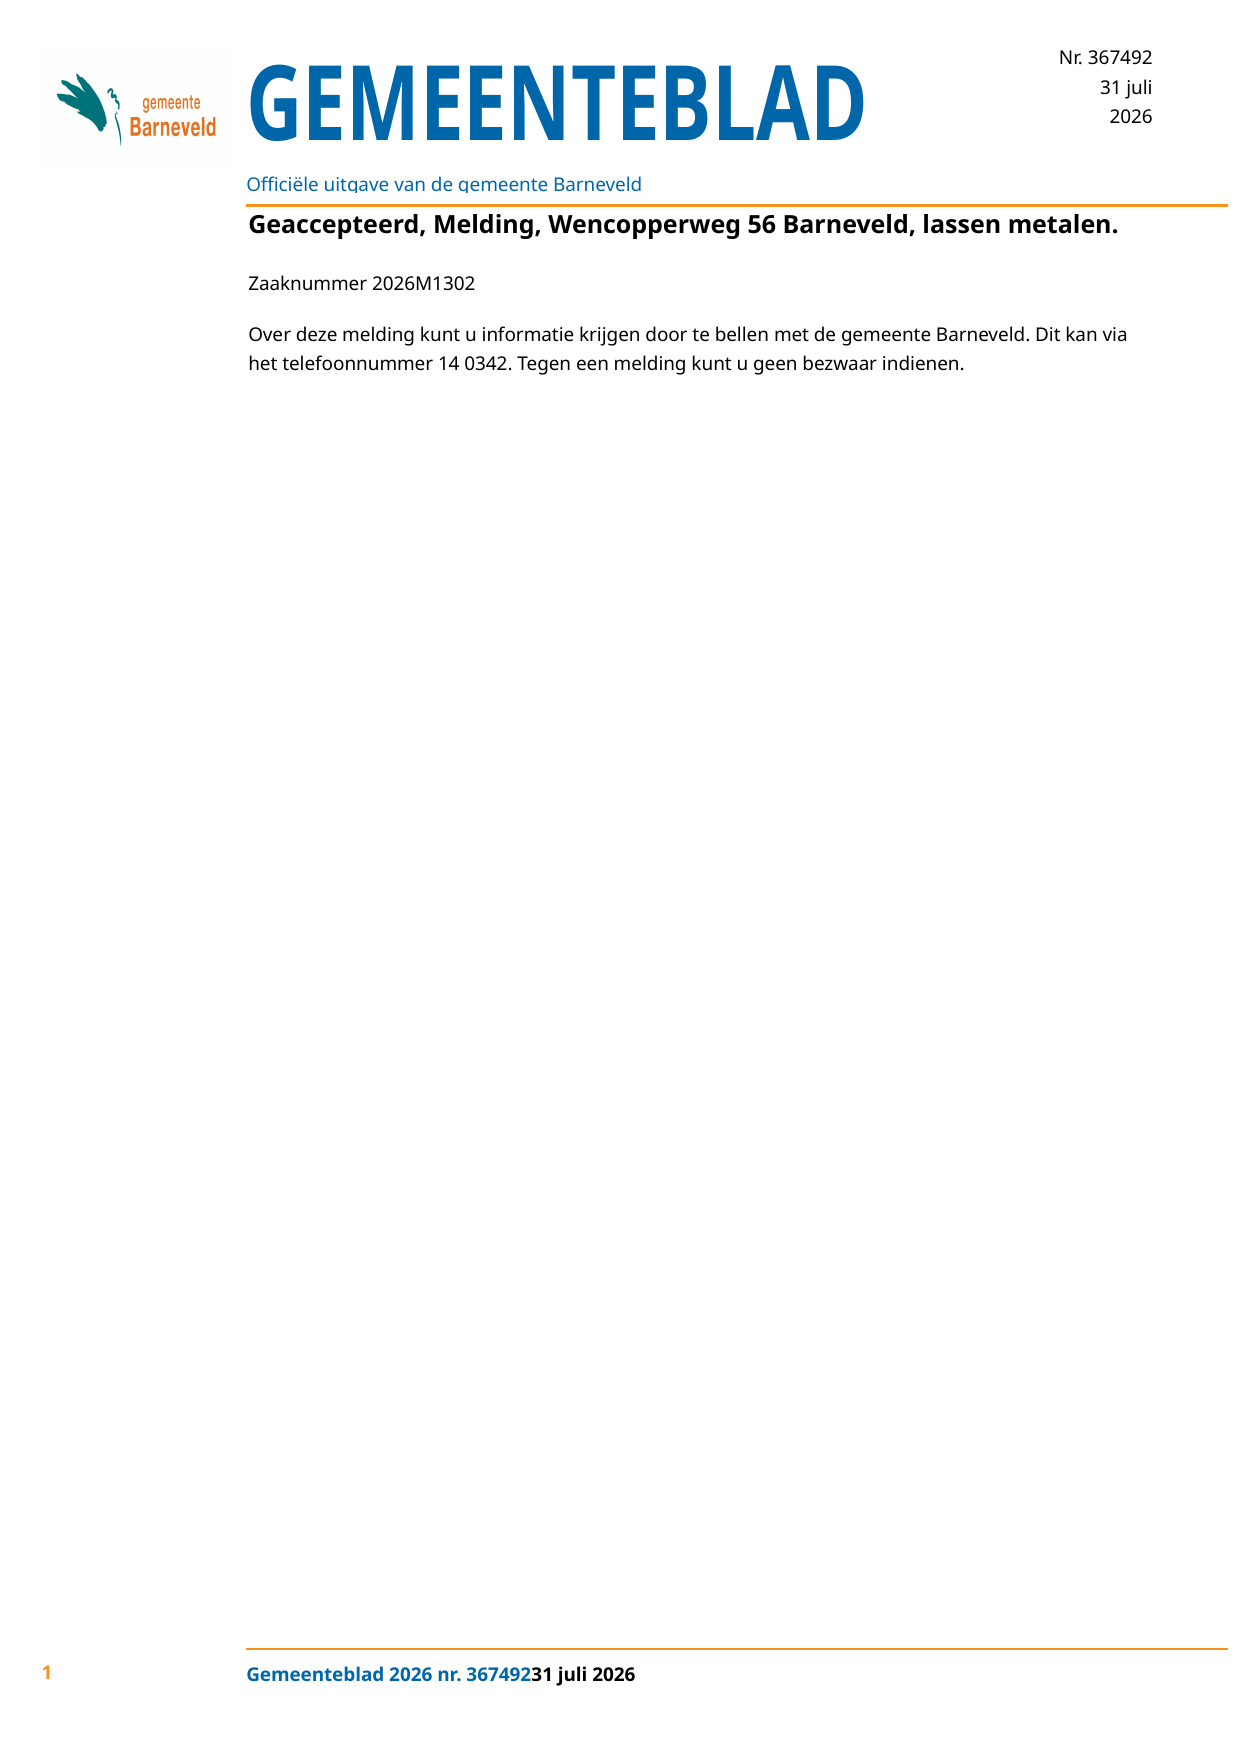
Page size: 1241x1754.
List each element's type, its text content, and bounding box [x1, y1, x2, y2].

picture [41, 47, 231, 172]
text Zaaknummer 2026M1302 [248, 270, 1152, 296]
text Over deze melding kunt u informatie krijgen door te bellen met de gemeente Barneveld. Dit kan via het telefoonnummer 14 0342. Tegen een melding kunt u geen bezwaar indienen. [248, 321, 1152, 376]
text Geaccepteerd, Melding, Wencopperweg 56 Barneveld, lassen metalen. [248, 207, 1152, 241]
